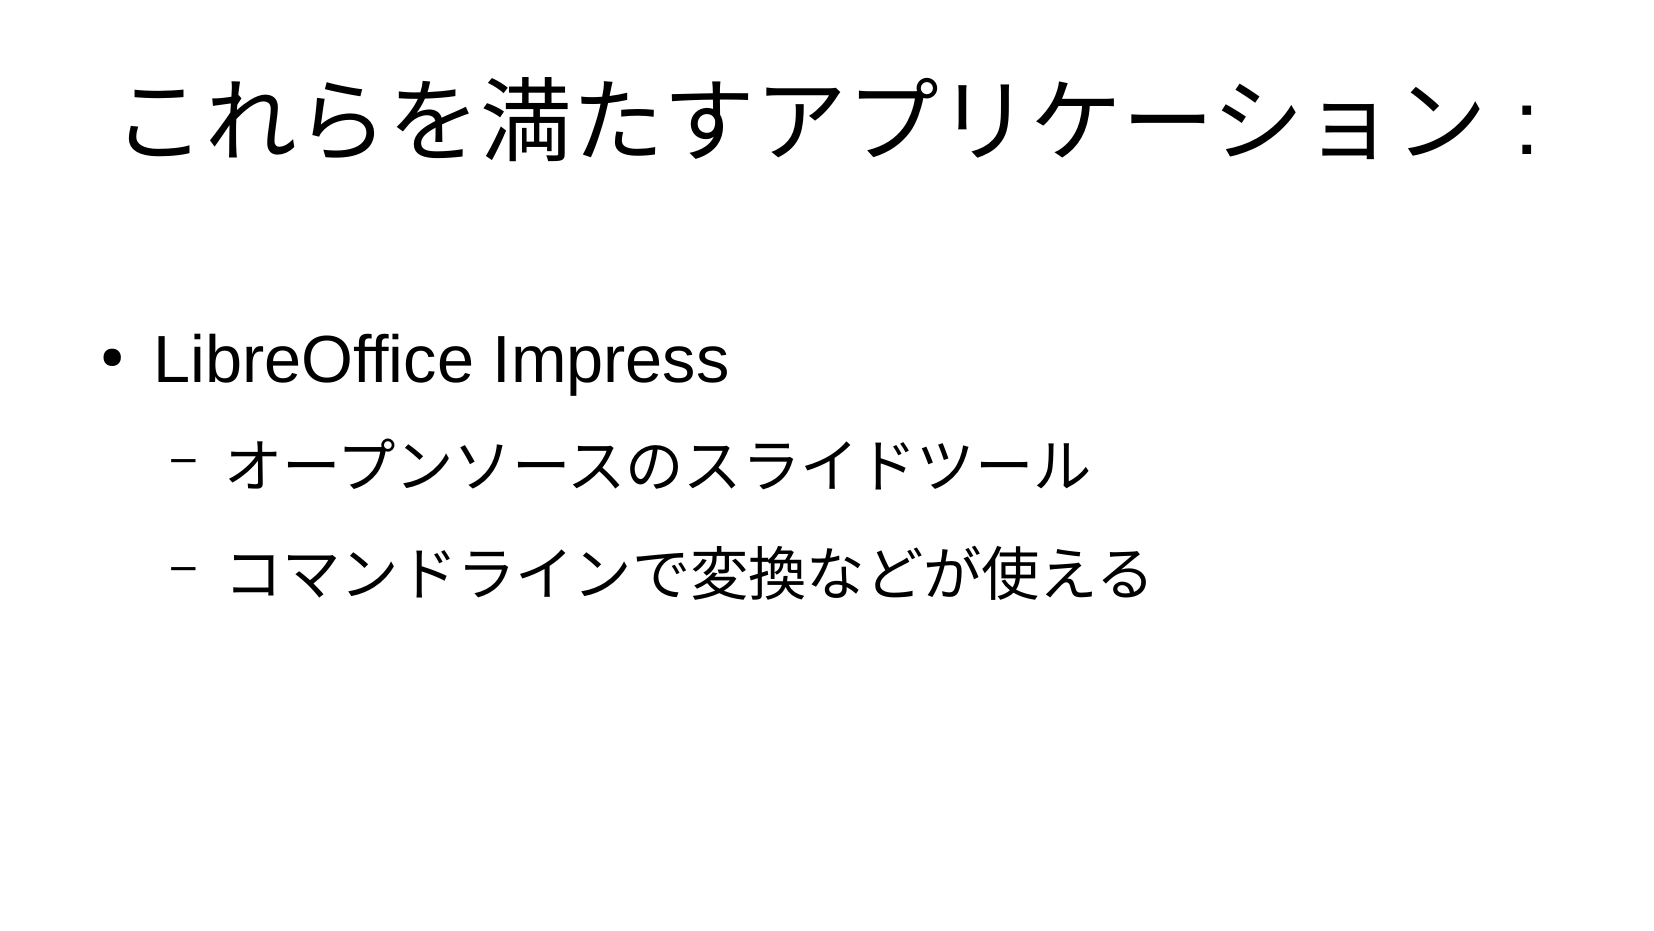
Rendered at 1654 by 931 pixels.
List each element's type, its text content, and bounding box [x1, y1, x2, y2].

title これらを満たすアプリケーション: [82, 37, 1571, 193]
list LibreOffice Impress オープンソースのスライドツール コマンドラインで変換などが使える [82, 217, 1571, 758]
